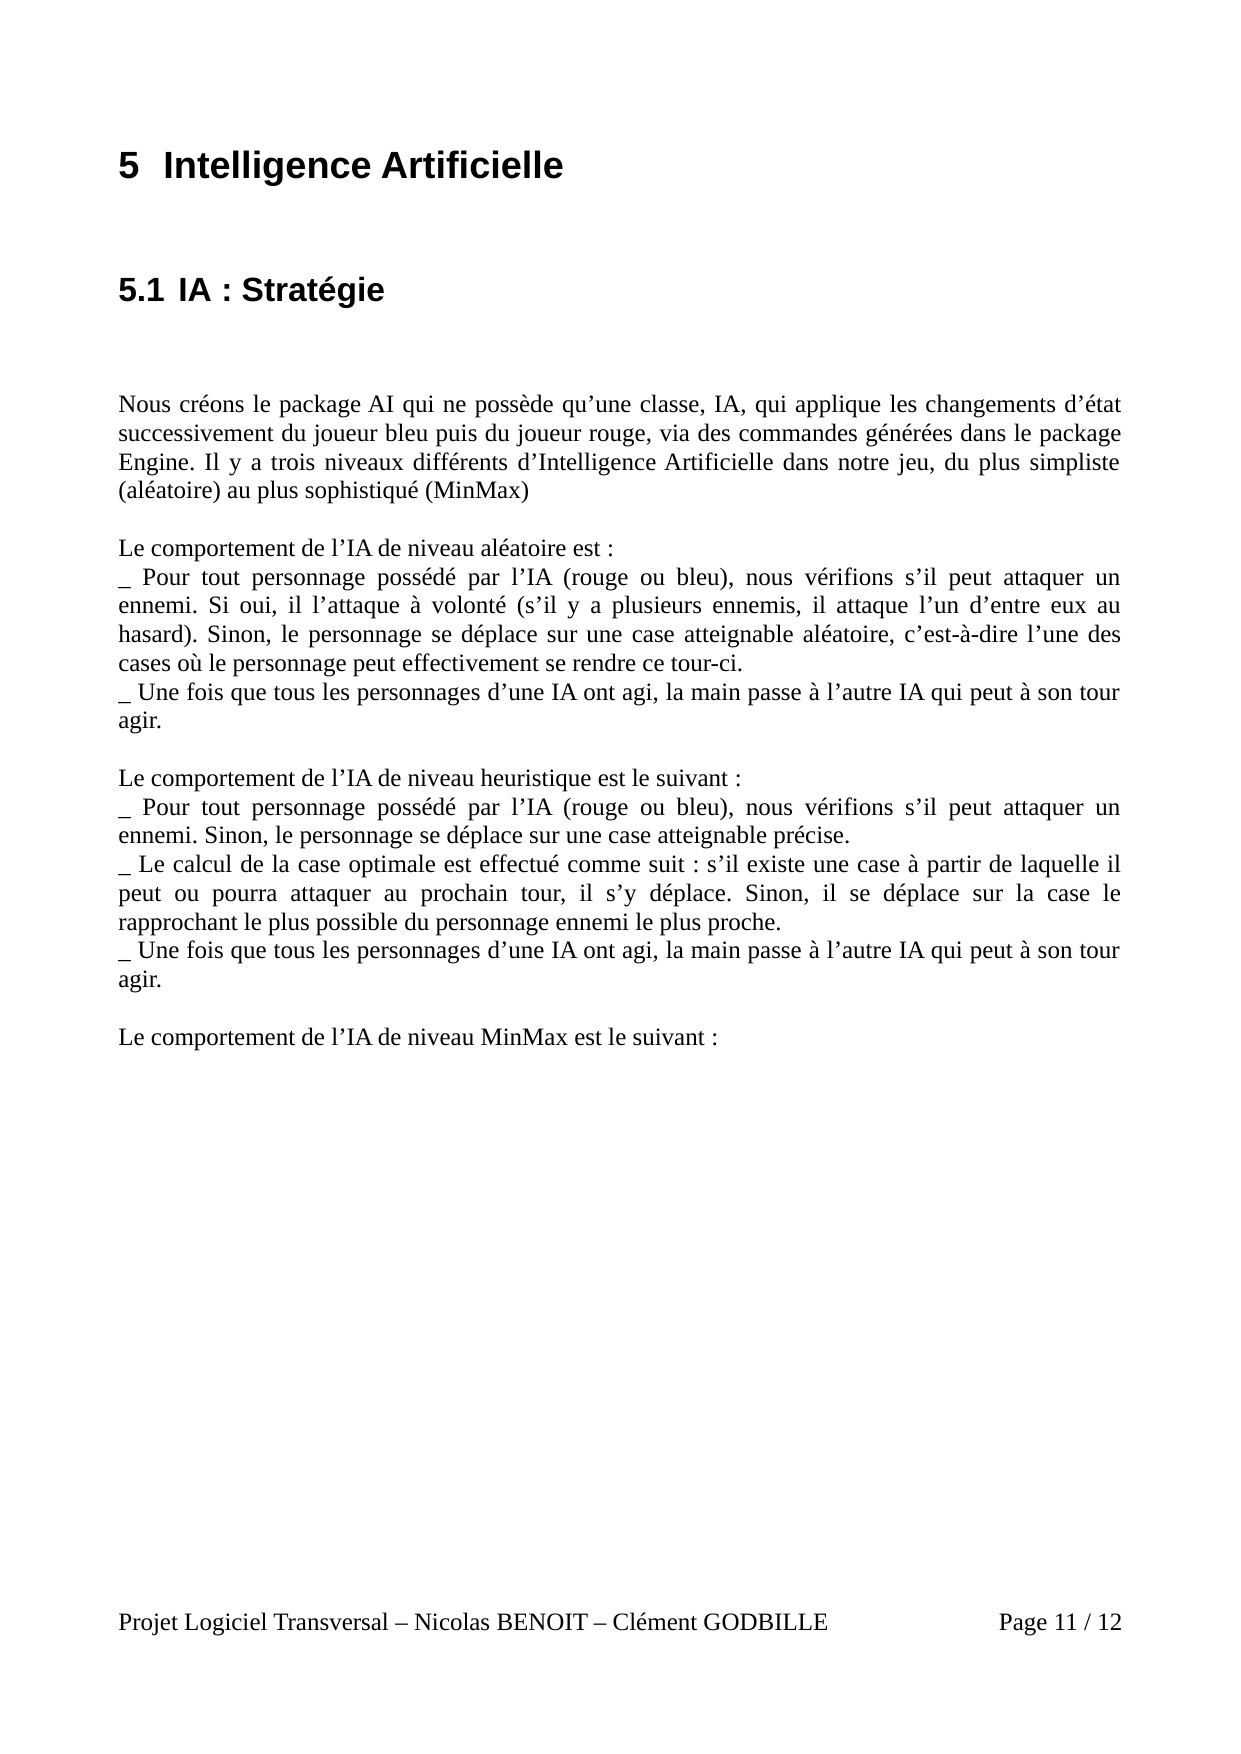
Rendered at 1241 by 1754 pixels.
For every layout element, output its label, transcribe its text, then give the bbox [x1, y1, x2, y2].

text Le comportement de l’IA de niveau heuristique est le suivant : [118, 763, 1122, 792]
text _ Pour tout personnage possédé par l’IA (rouge ou bleu), nous vérifions s’il peut attaquer un ennemi. Sinon, le personnage se déplace sur une case atteignable précise. [118, 792, 1122, 849]
subtitle IA : Stratégie [118, 269, 1122, 308]
text _ Une fois que tous les personnages d’une IA ont agi, la main passe à l’autre IA qui peut à son tour agir. [118, 677, 1122, 734]
text _ Pour tout personnage possédé par l’IA (rouge ou bleu), nous vérifions s’il peut attaquer un ennemi. Si oui, il l’attaque à volonté (s’il y a plusieurs ennemis, il attaque l’un d’entre eux au hasard). Sinon, le personnage se déplace sur une case atteignable aléatoire, c’est-à-dire l’une des cases où le personnage peut effectivement se rendre ce tour-ci. [118, 562, 1122, 677]
text Nous créons le package AI qui ne possède qu’une classe, IA, qui applique les changements d’état successivement du joueur bleu puis du joueur rouge, via des commandes générées dans le package Engine. Il y a trois niveaux différents d’Intelligence Artificielle dans notre jeu, du plus simpliste (aléatoire) au plus sophistiqué (MinMax) [118, 389, 1122, 504]
text Le comportement de l’IA de niveau aléatoire est : [118, 533, 1122, 562]
text Le comportement de l’IA de niveau MinMax est le suivant : [118, 1022, 1122, 1050]
text _ Le calcul de la case optimale est effectué comme suit : s’il existe une case à partir de laquelle il peut ou pourra attaquer au prochain tour, il s’y déplace. Sinon, il se déplace sur la case le rapprochant le plus possible du personnage ennemi le plus proche. [118, 849, 1122, 935]
text _ Une fois que tous les personnages d’une IA ont agi, la main passe à l’autre IA qui peut à son tour agir. [118, 935, 1122, 993]
subtitle Intelligence Artificielle [118, 143, 1122, 187]
